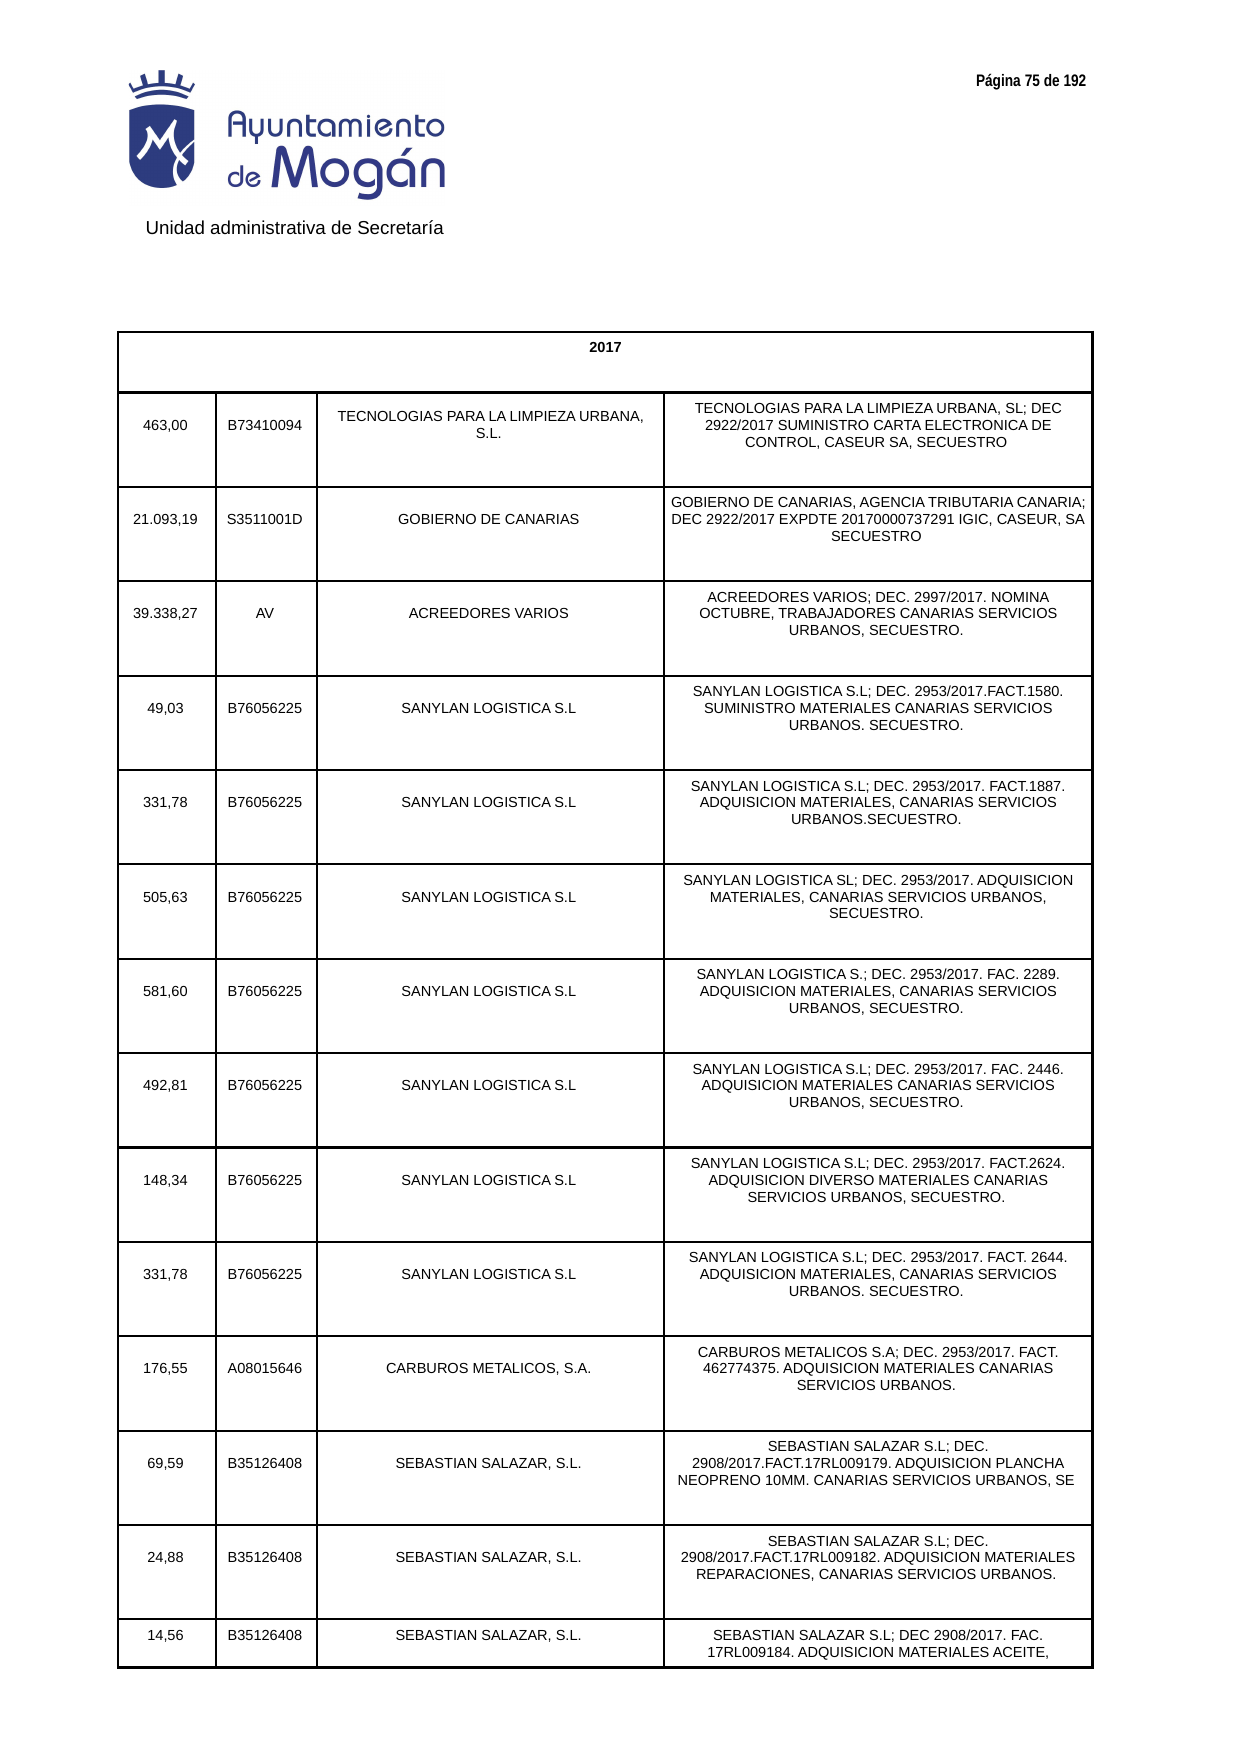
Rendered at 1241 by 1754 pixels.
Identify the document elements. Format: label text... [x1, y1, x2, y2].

table_cell SEBASTIAN SALAZAR S.L; DEC 2908/2017. FAC. 17RL009184. ADQUISICION MATERIALES ACEITE, [665, 1620, 1091, 1666]
table_cell 505,63 [119, 865, 215, 958]
table_cell SEBASTIAN SALAZAR, S.L. [318, 1432, 663, 1524]
table_cell 24,88 [119, 1526, 215, 1618]
table_cell B76056225 [217, 771, 316, 863]
table_cell GOBIERNO DE CANARIAS, AGENCIA TRIBUTARIA CANARIA; DEC 2922/2017 EXPDTE 20170000737291 IGIC, CASEUR, SA SECUESTRO [665, 488, 1091, 580]
table_cell 492,81 [119, 1054, 215, 1146]
table_cell SANYLAN LOGISTICA S.L [318, 677, 663, 769]
table_cell B76056225 [217, 677, 316, 769]
table_cell CARBUROS METALICOS S.A; DEC. 2953/2017. FACT. 462774375. ADQUISICION MATERIALES CANARIAS SERVICIOS URBANOS. [665, 1337, 1091, 1429]
table_cell B76056225 [217, 1149, 316, 1241]
table_cell S3511001D [217, 488, 316, 580]
table_cell A08015646 [217, 1337, 316, 1429]
table_cell 331,78 [119, 1243, 215, 1335]
table_cell 39.338,27 [119, 582, 215, 674]
picture [128, 70, 445, 206]
table_cell SEBASTIAN SALAZAR S.L; DEC. 2908/2017.FACT.17RL009179. ADQUISICION PLANCHA NEOPRENO 10MM. CANARIAS SERVICIOS URBANOS, SE [665, 1432, 1091, 1524]
table_cell B35126408 [217, 1620, 316, 1666]
table_cell SANYLAN LOGISTICA S.L [318, 1149, 663, 1241]
table_cell SANYLAN LOGISTICA S.; DEC. 2953/2017. FAC. 2289. ADQUISICION MATERIALES, CANARIAS SERVICIOS URBANOS, SECUESTRO. [665, 960, 1091, 1052]
table_cell SEBASTIAN SALAZAR, S.L. [318, 1526, 663, 1618]
table_cell SANYLAN LOGISTICA SL; DEC. 2953/2017. ADQUISICION MATERIALES, CANARIAS SERVICIOS URBANOS, SECUESTRO. [665, 865, 1091, 958]
table_cell 463,00 [119, 394, 215, 486]
table_cell B76056225 [217, 960, 316, 1052]
table_cell B35126408 [217, 1526, 316, 1618]
table_cell SANYLAN LOGISTICA S.L [318, 960, 663, 1052]
table_cell SANYLAN LOGISTICA S.L [318, 1243, 663, 1335]
table_cell B76056225 [217, 1054, 316, 1146]
table_cell GOBIERNO DE CANARIAS [318, 488, 663, 580]
table_cell CARBUROS METALICOS, S.A. [318, 1337, 663, 1429]
table_header 2017 [119, 333, 1091, 391]
table_cell 331,78 [119, 771, 215, 863]
table_cell 581,60 [119, 960, 215, 1052]
table_cell 21.093,19 [119, 488, 215, 580]
table_cell SANYLAN LOGISTICA S.L; DEC. 2953/2017. FAC. 2446. ADQUISICION MATERIALES CANARIAS SERVICIOS URBANOS, SECUESTRO. [665, 1054, 1091, 1146]
table_cell TECNOLOGIAS PARA LA LIMPIEZA URBANA, S.L. [318, 394, 663, 486]
table_cell SANYLAN LOGISTICA S.L; DEC. 2953/2017. FACT.2624. ADQUISICION DIVERSO MATERIALES CANARIAS SERVICIOS URBANOS, SECUESTRO. [665, 1149, 1091, 1241]
table_cell SEBASTIAN SALAZAR S.L; DEC. 2908/2017.FACT.17RL009182. ADQUISICION MATERIALES REPARACIONES, CANARIAS SERVICIOS URBANOS. [665, 1526, 1091, 1618]
table_cell B35126408 [217, 1432, 316, 1524]
table_cell 69,59 [119, 1432, 215, 1524]
table_cell SANYLAN LOGISTICA S.L [318, 865, 663, 958]
table_cell AV [217, 582, 316, 674]
table_cell 14,56 [119, 1620, 215, 1666]
table_cell B73410094 [217, 394, 316, 486]
table_cell 148,34 [119, 1149, 215, 1241]
table_cell ACREEDORES VARIOS [318, 582, 663, 674]
table_cell ACREEDORES VARIOS; DEC. 2997/2017. NOMINA OCTUBRE, TRABAJADORES CANARIAS SERVICIOS URBANOS, SECUESTRO. [665, 582, 1091, 674]
table_cell SANYLAN LOGISTICA S.L; DEC. 2953/2017. FACT.1887. ADQUISICION MATERIALES, CANARIAS SERVICIOS URBANOS.SECUESTRO. [665, 771, 1091, 863]
table_cell SANYLAN LOGISTICA S.L; DEC. 2953/2017. FACT. 2644. ADQUISICION MATERIALES, CANARIAS SERVICIOS URBANOS. SECUESTRO. [665, 1243, 1091, 1335]
table_cell SANYLAN LOGISTICA S.L [318, 1054, 663, 1146]
table_cell SEBASTIAN SALAZAR, S.L. [318, 1620, 663, 1666]
table_cell TECNOLOGIAS PARA LA LIMPIEZA URBANA, SL; DEC 2922/2017 SUMINISTRO CARTA ELECTRONICA DE CONTROL, CASEUR SA, SECUESTRO [665, 394, 1091, 486]
table_cell SANYLAN LOGISTICA S.L [318, 771, 663, 863]
table_cell SANYLAN LOGISTICA S.L; DEC. 2953/2017.FACT.1580. SUMINISTRO MATERIALES CANARIAS SERVICIOS URBANOS. SECUESTRO. [665, 677, 1091, 769]
table_cell B76056225 [217, 1243, 316, 1335]
table_cell B76056225 [217, 865, 316, 958]
table_cell 49,03 [119, 677, 215, 769]
table_cell 176,55 [119, 1337, 215, 1429]
